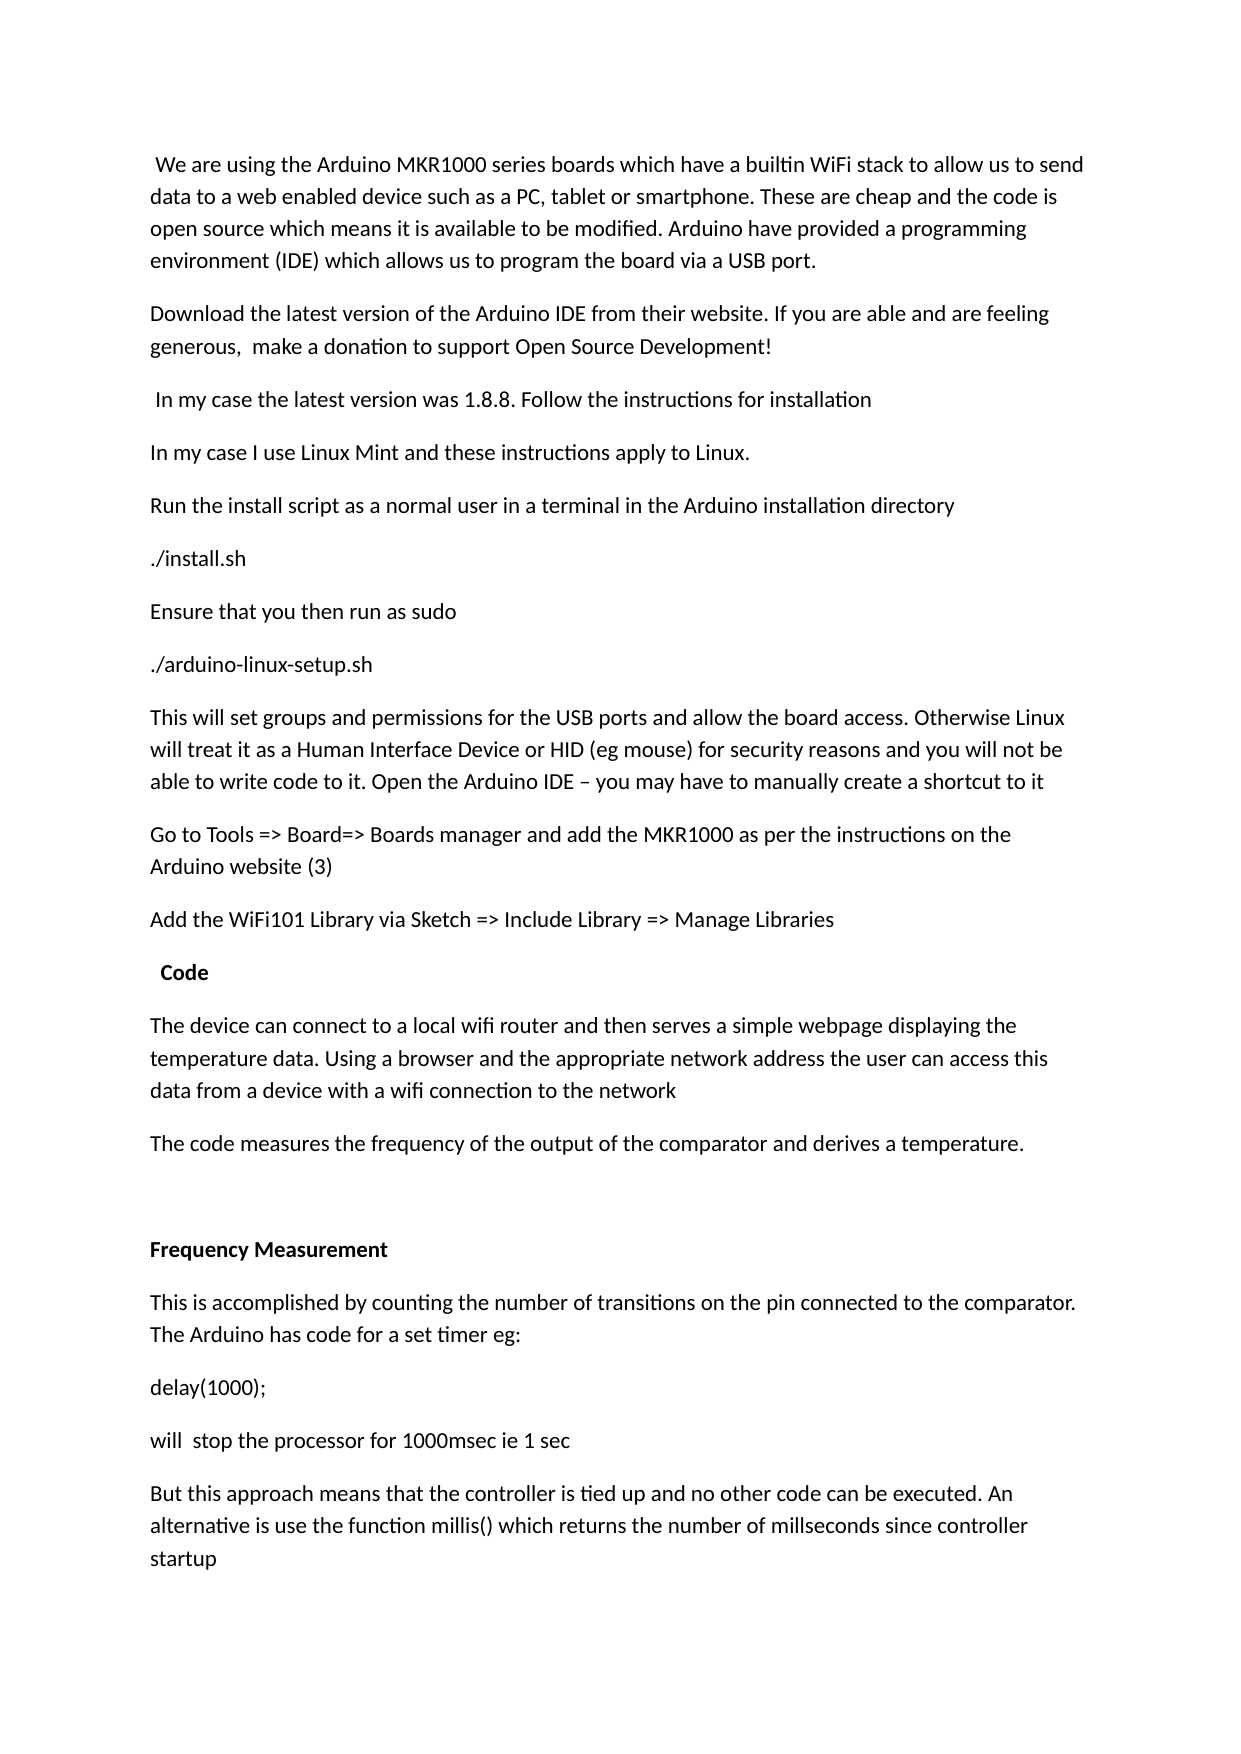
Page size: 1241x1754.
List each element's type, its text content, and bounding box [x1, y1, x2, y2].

text ./install.sh [150, 544, 1090, 572]
text Add the WiFi101 Library via Sketch => Include Library => Manage Libraries [150, 906, 1090, 933]
text The device can connect to a local wifi router and then serves a simple webpage displaying the temperature data. Using a browser and the appropriate network address the user can access this data from a device with a wifi connection to the network [150, 1012, 1090, 1104]
text Code [150, 958, 1090, 987]
text will stop the processor for 1000msec ie 1 sec [150, 1426, 1090, 1454]
text In my case I use Linux Mint and these instructions apply to Linux. [150, 438, 1090, 466]
text Go to Tools => Board=> Boards manager and add the MKR1000 as per the instructions on the Arduino website (3) [150, 820, 1090, 881]
text Frequency Measurement [150, 1235, 1090, 1263]
text Run the install script as a normal user in a terminal in the Arduino installation directory [150, 491, 1090, 519]
text delay(1000); [150, 1373, 1090, 1401]
text This is accomplished by counting the number of transitions on the pin connected to the comparator. The Arduino has code for a set timer eg: [150, 1288, 1090, 1348]
text Ensure that you then run as sudo [150, 597, 1090, 625]
text Download the latest version of the Arduino IDE from their website. If you are able and are feeling generous, make a donation to support Open Source Development! [150, 299, 1090, 360]
text ./arduino-linux-setup.sh [150, 650, 1090, 678]
text The code measures the frequency of the output of the comparator and derives a temperature. [150, 1129, 1090, 1157]
text We are using the Arduino MKR1000 series boards which have a builtin WiFi stack to allow us to send data to a web enabled device such as a PC, tablet or smartphone. These are cheap and the code is open source which means it is available to be modified. Arduino have provided a programming environment (IDE) which allows us to program the board via a USB port. [150, 150, 1090, 274]
text But this approach means that the controller is tied up and no other code can be executed. An alternative is use the function millis() which returns the number of millseconds since controller startup [150, 1479, 1090, 1572]
text In my case the latest version was 1.8.8. Follow the instructions for installation [150, 385, 1090, 413]
text This will set groups and permissions for the USB ports and allow the board access. Otherwise Linux will treat it as a Human Interface Device or HID (eg mouse) for security reasons and you will not be able to write code to it. Open the Arduino IDE – you may have to manually create a shortcut to it [150, 703, 1090, 795]
